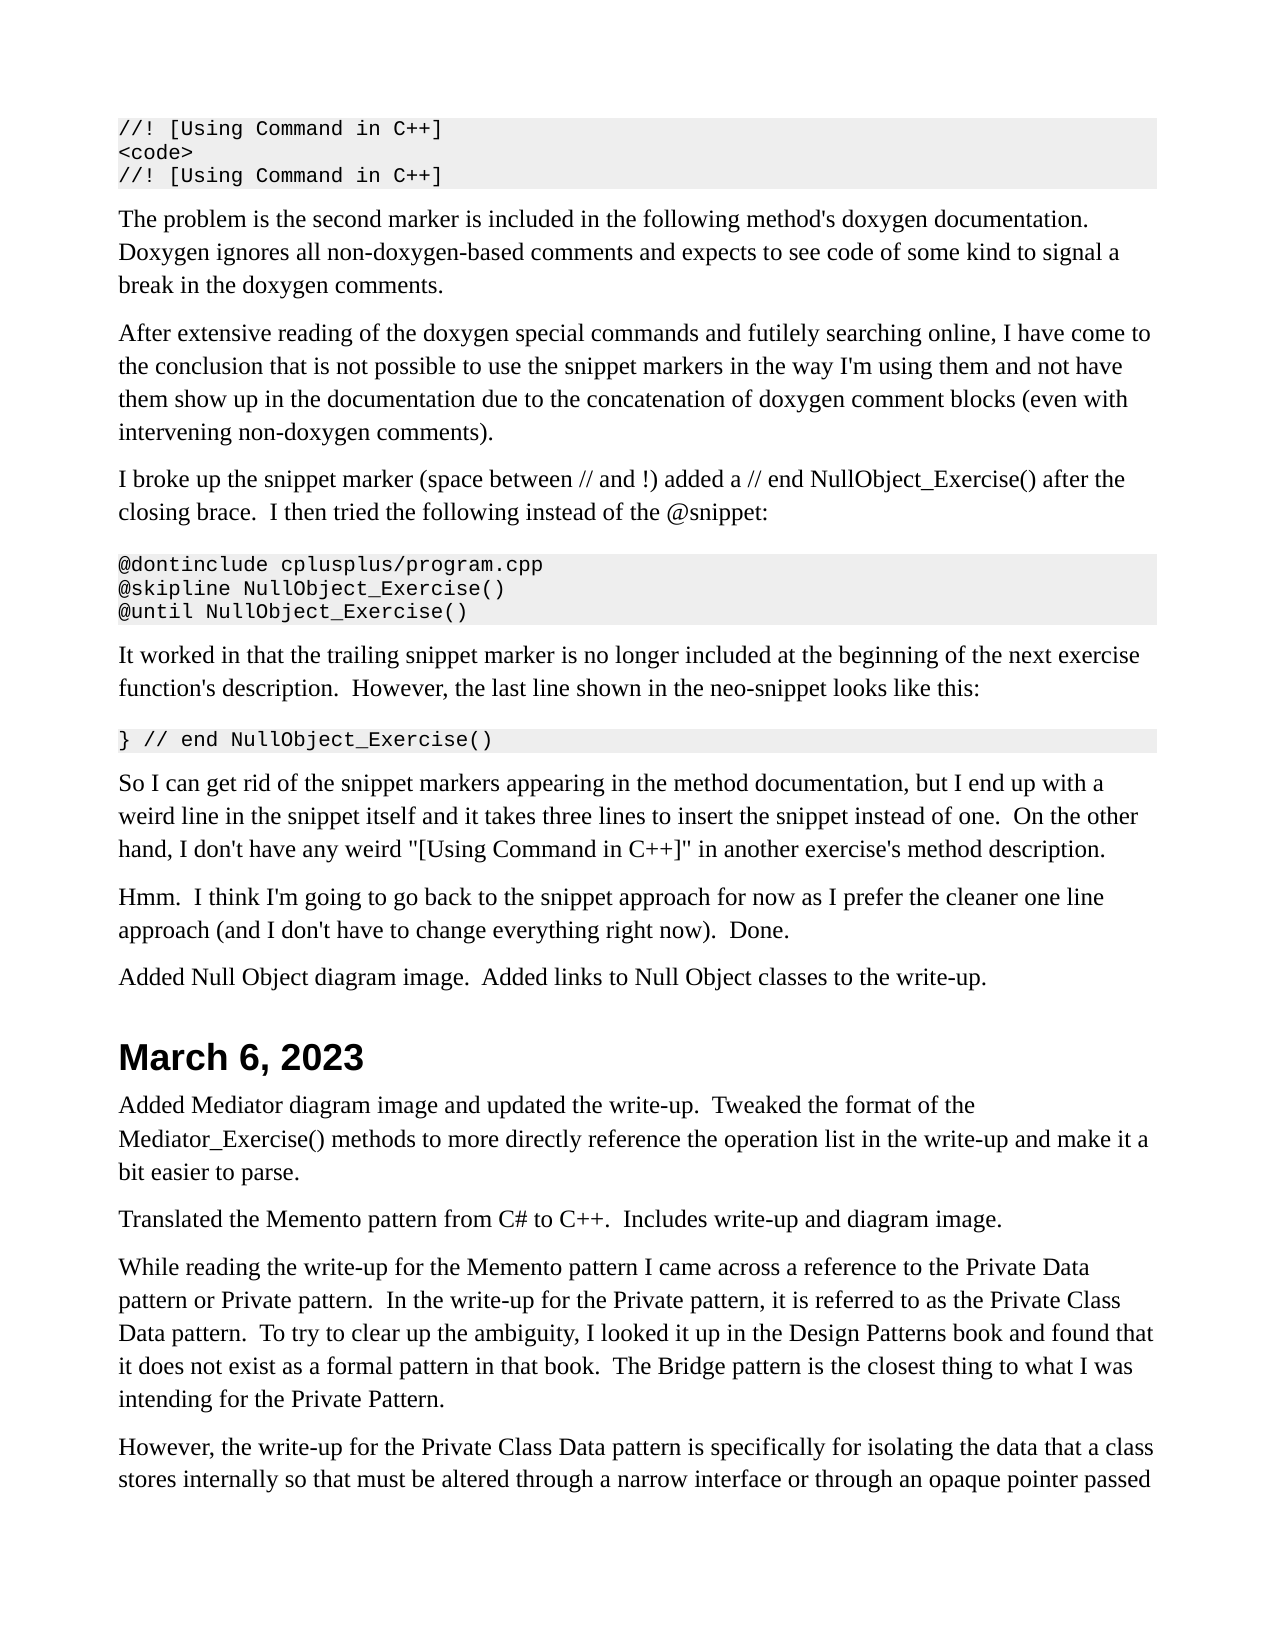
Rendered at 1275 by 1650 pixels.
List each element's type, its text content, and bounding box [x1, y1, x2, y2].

text The problem is the second marker is included in the following method's doxygen documentation. Doxygen ignores all non-doxygen-based comments and expects to see code of some kind to signal a break in the doxygen comments. [118, 204, 1157, 299]
text Hmm. I think I'm going to go back to the snippet approach for now as I prefer the cleaner one line approach (and I don't have to change everything right now). Done. [118, 882, 1157, 943]
text @until NullObject_Exercise() [118, 601, 1157, 625]
text However, the write-up for the Private Class Data pattern is specifically for isolating the data that a class stores internally so that must be altered through a narrow interface or through an opaque pointer passed [118, 1432, 1157, 1493]
text <code> [118, 142, 1157, 165]
text It worked in that the trailing snippet marker is no longer included at the beginning of the next exercise function's description. However, the last line shown in the neo-snippet looks like this: [118, 640, 1157, 702]
text @dontinclude cplusplus/program.cpp [118, 554, 1157, 578]
text I broke up the snippet marker (space between // and !) added a // end NullObject_Exercise() after the closing brace. I then tried the following instead of the @snippet: [118, 464, 1157, 526]
text @skipline NullObject_Exercise() [118, 578, 1157, 601]
text Added Mediator diagram image and updated the write-up. Tweaked the format of the Mediator_Exercise() methods to more directly reference the operation list in the write-up and make it a bit easier to parse. [118, 1091, 1157, 1185]
text So I can get rid of the snippet markers appearing in the method documentation, but I end up with a weird line in the snippet itself and it takes three lines to insert the snippet instead of one. On the other hand, I don't have any weird "[Using Command in C++]" in another exercise's method description. [118, 768, 1157, 863]
text //! [Using Command in C++] [118, 165, 1157, 189]
text //! [Using Command in C++] [118, 118, 1157, 142]
text Added Null Object diagram image. Added links to Null Object classes to the write-up. [118, 962, 1157, 991]
text Translated the Memento pattern from C# to C++. Includes write-up and diagram image. [118, 1204, 1157, 1233]
subtitle March 6, 2023 [118, 1035, 1157, 1078]
text After extensive reading of the doxygen special commands and futilely searching online, I have come to the conclusion that is not possible to use the snippet markers in the way I'm using them and not have them show up in the documentation due to the concatenation of doxygen comment blocks (even with intervening non-doxygen comments). [118, 318, 1157, 446]
text While reading the write-up for the Memento pattern I came across a reference to the Private Data pattern or Private pattern. In the write-up for the Private pattern, it is referred to as the Private Class Data pattern. To try to clear up the ambiguity, I looked it up in the Design Patterns book and found that it does not exist as a formal pattern in that book. The Bridge pattern is the closest thing to what I was intending for the Private Pattern. [118, 1252, 1157, 1413]
text } // end NullObject_Exercise() [118, 729, 1157, 753]
